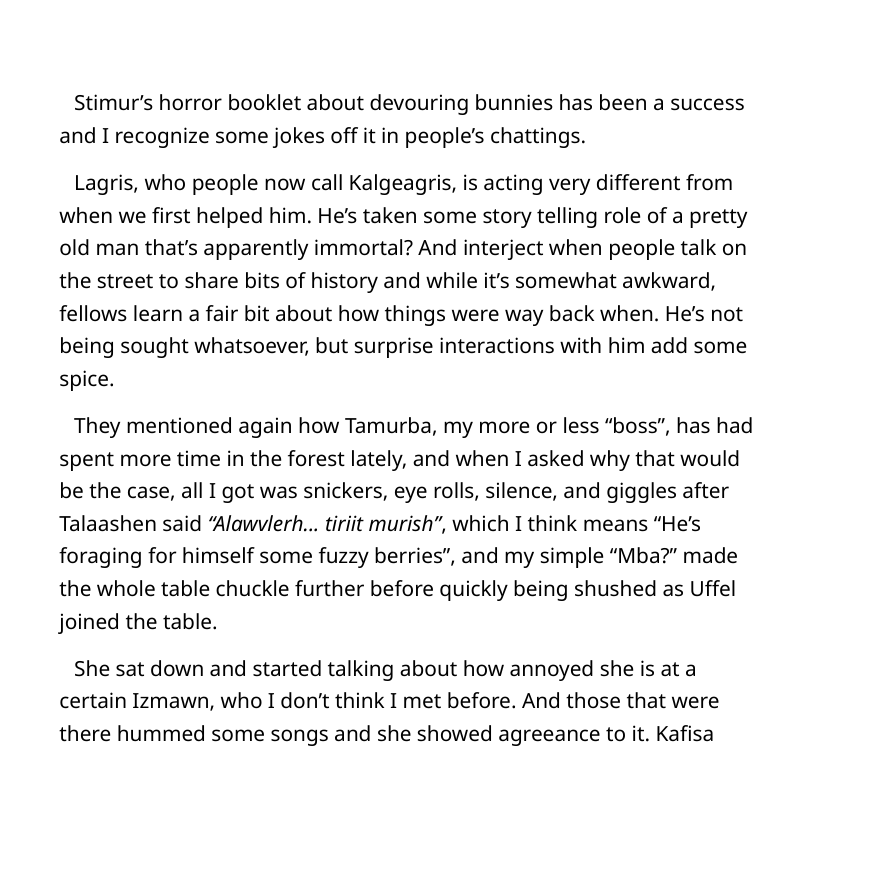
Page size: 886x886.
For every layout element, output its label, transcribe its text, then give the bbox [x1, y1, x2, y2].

text Lagris, who people now call Kalgeagris, is acting very different from when we first helped him. He’s taken some story telling role of a pretty old man that’s apparently immortal? And interject when people talk on the street to share bits of history and while it’s somewhat awkward, fellows learn a fair bit about how things were way back when. He’s not being sought whatsoever, but surprise interactions with him add some spice. [59, 168, 768, 392]
text They mentioned again how Tamurba, my more or less “boss”, has had spent more time in the forest lately, and when I asked why that would be the case, all I got was snickers, eye rolls, silence, and giggles after Talaashen said “Alawvlerh... tiriit murish”, which I think means “He’s foraging for himself some fuzzy berries”, and my simple “Mba?” made the whole table chuckle further before quickly being shushed as Uffel joined the table. [59, 411, 768, 635]
text She sat down and started talking about how annoyed she is at a certain Izmawn, who I don’t think I met before. And those that were there hummed some songs and she showed agreeance to it. Kafisa [59, 654, 768, 748]
text Stimur’s horror booklet about devouring bunnies has been a success and I recognize some jokes off it in people’s chattings. [59, 88, 768, 149]
